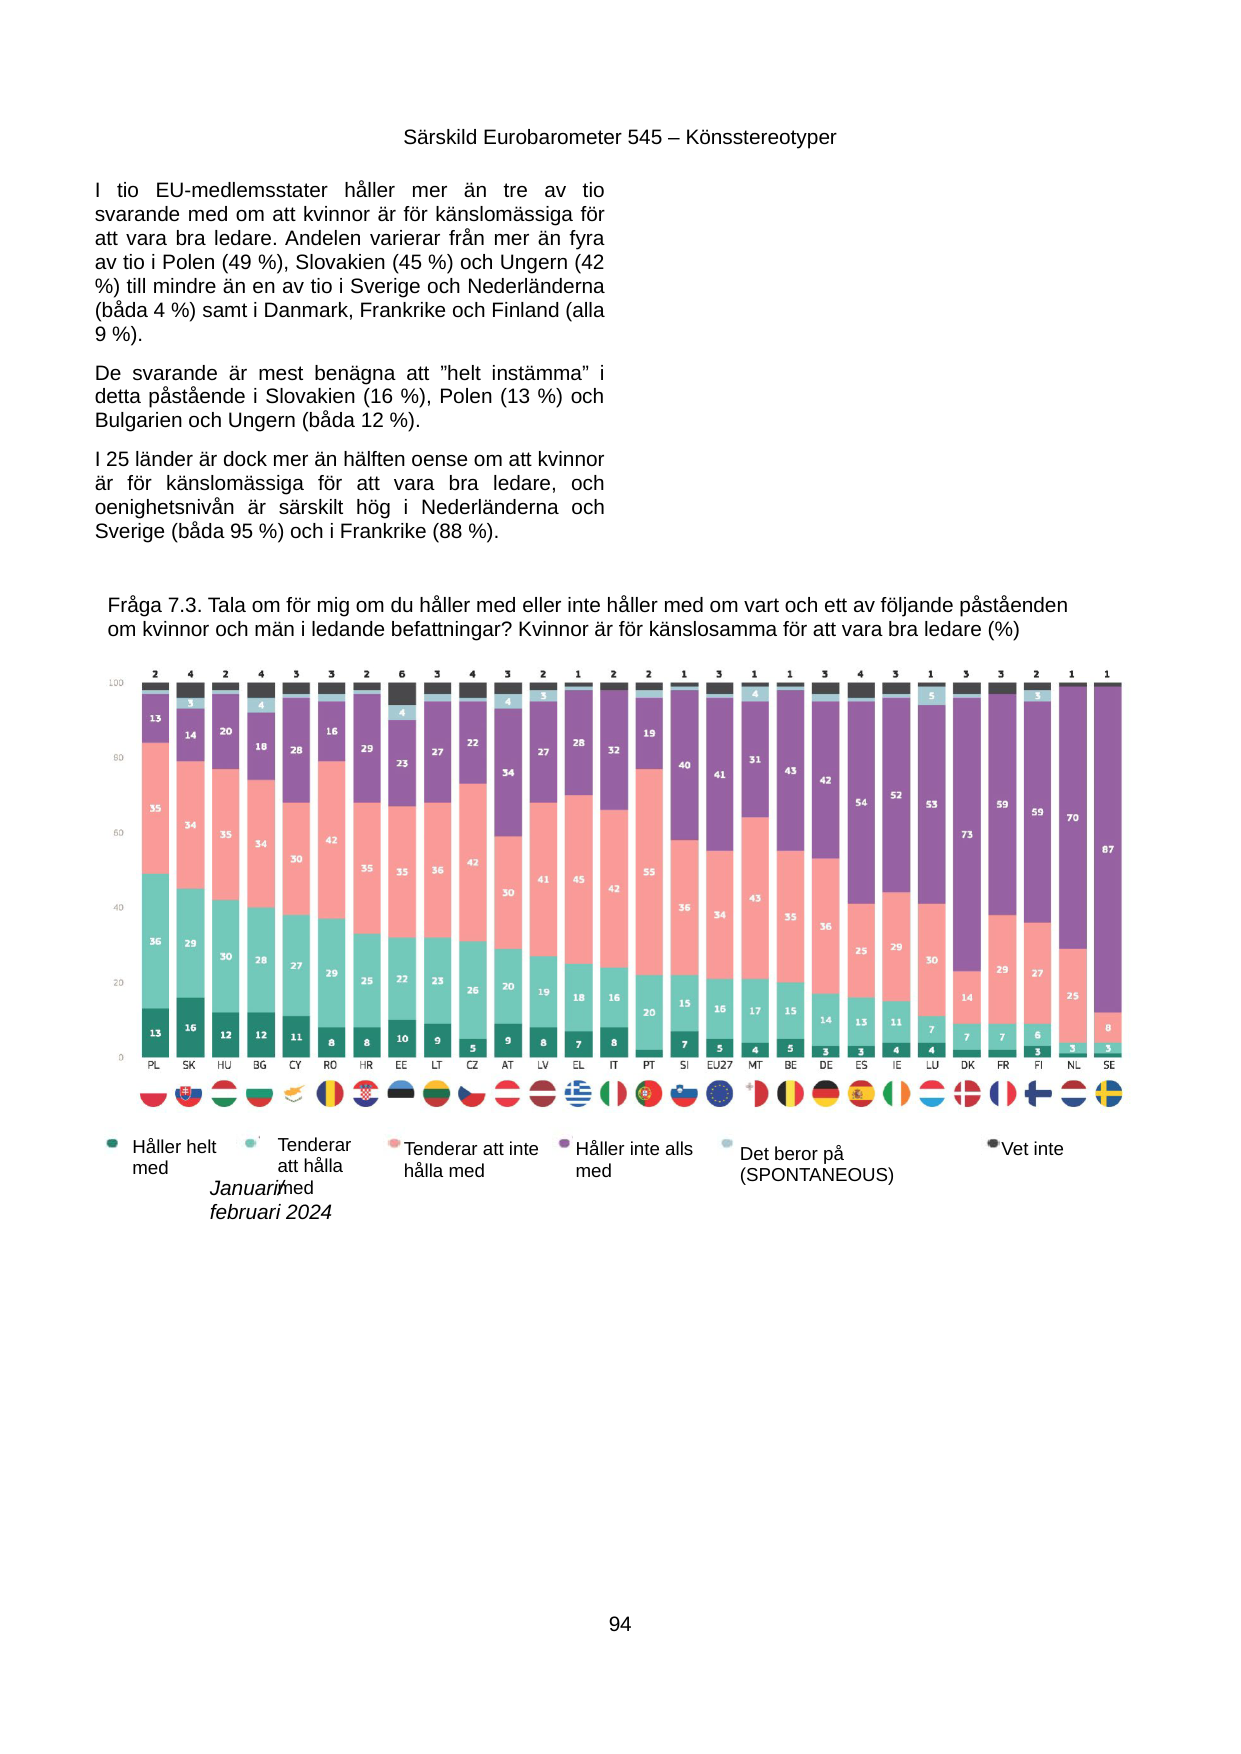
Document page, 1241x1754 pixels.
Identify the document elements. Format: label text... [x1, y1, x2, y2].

text De svarande är mest benägna att ”helt instämma” i detta påstående i Slovakien (16 %), Polen (13 %) och Bulgarien och Ungern (båda 12 %). [94, 360, 605, 432]
text I tio EU-medlemsstater håller mer än tre av tio svarande med om att kvinnor är för känslomässiga för att vara bra ledare. Andelen varierar från mer än fyra av tio i Polen (49 %), Slovakien (45 %) och Ungern (42 %) till mindre än en av tio i Sverige och Nederländerna (båda 4 %) samt i Danmark, Frankrike och Finland (alla 9 %). [94, 178, 605, 346]
picture [100, 1121, 1000, 1158]
text I 25 länder är dock mer än hälften oense om att kvinnor är för känslomässiga för att vara bra ledare, och oenighetsnivån är särskilt hög i Nederländerna och Sverige (båda 95 %) och i Frankrike (88 %). [94, 447, 605, 543]
picture [742, 1149, 750, 1158]
picture [104, 667, 1132, 1113]
